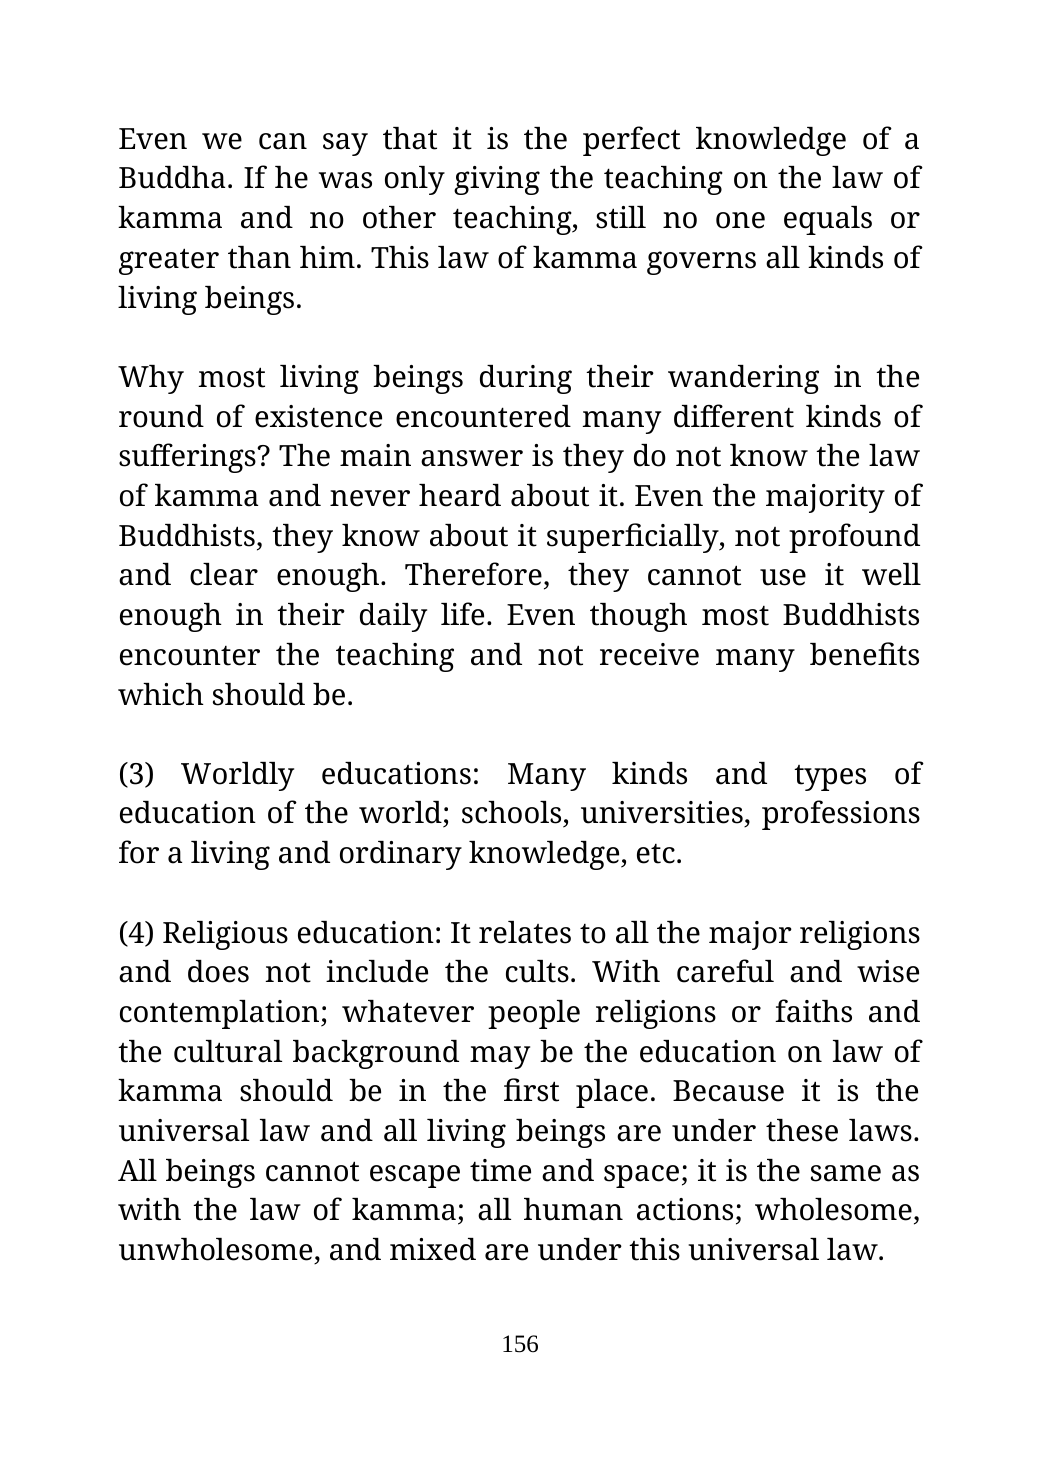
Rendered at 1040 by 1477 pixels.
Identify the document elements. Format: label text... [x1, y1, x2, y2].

text Even we can say that it is the perfect knowledge of a Buddha. If he was only giving the teaching on the law of kamma and no other teaching, still no one equals or greater than him. This law of kamma governs all kinds of living beings. Why most living beings during their wandering in the round of existence encountered many different kinds of sufferings? The main answer is they do not know the law of kamma and never heard about it. Even the majority of Buddhists, they know about it superficially, not profound and clear enough. Therefore, they cannot use it well enough in their daily life. Even though most Buddhists encounter the teaching and not receive many benefits which should be. (3) Worldly educations: Many kinds and types of education of the world; schools, universities, professions for a living and ordinary knowledge, etc. (4) Religious education: It relates to all the major religions and does not include the cults. With careful and wise contemplation; whatever people religions or faiths and the cultural background may be the education on law of kamma should be in the first place. Because it is the universal law and all living beings are under these laws. All beings cannot escape time and space; it is the same as with the law of kamma; all human actions; wholesome, unwholesome, and mixed are under this universal law. [118, 118, 922, 1269]
